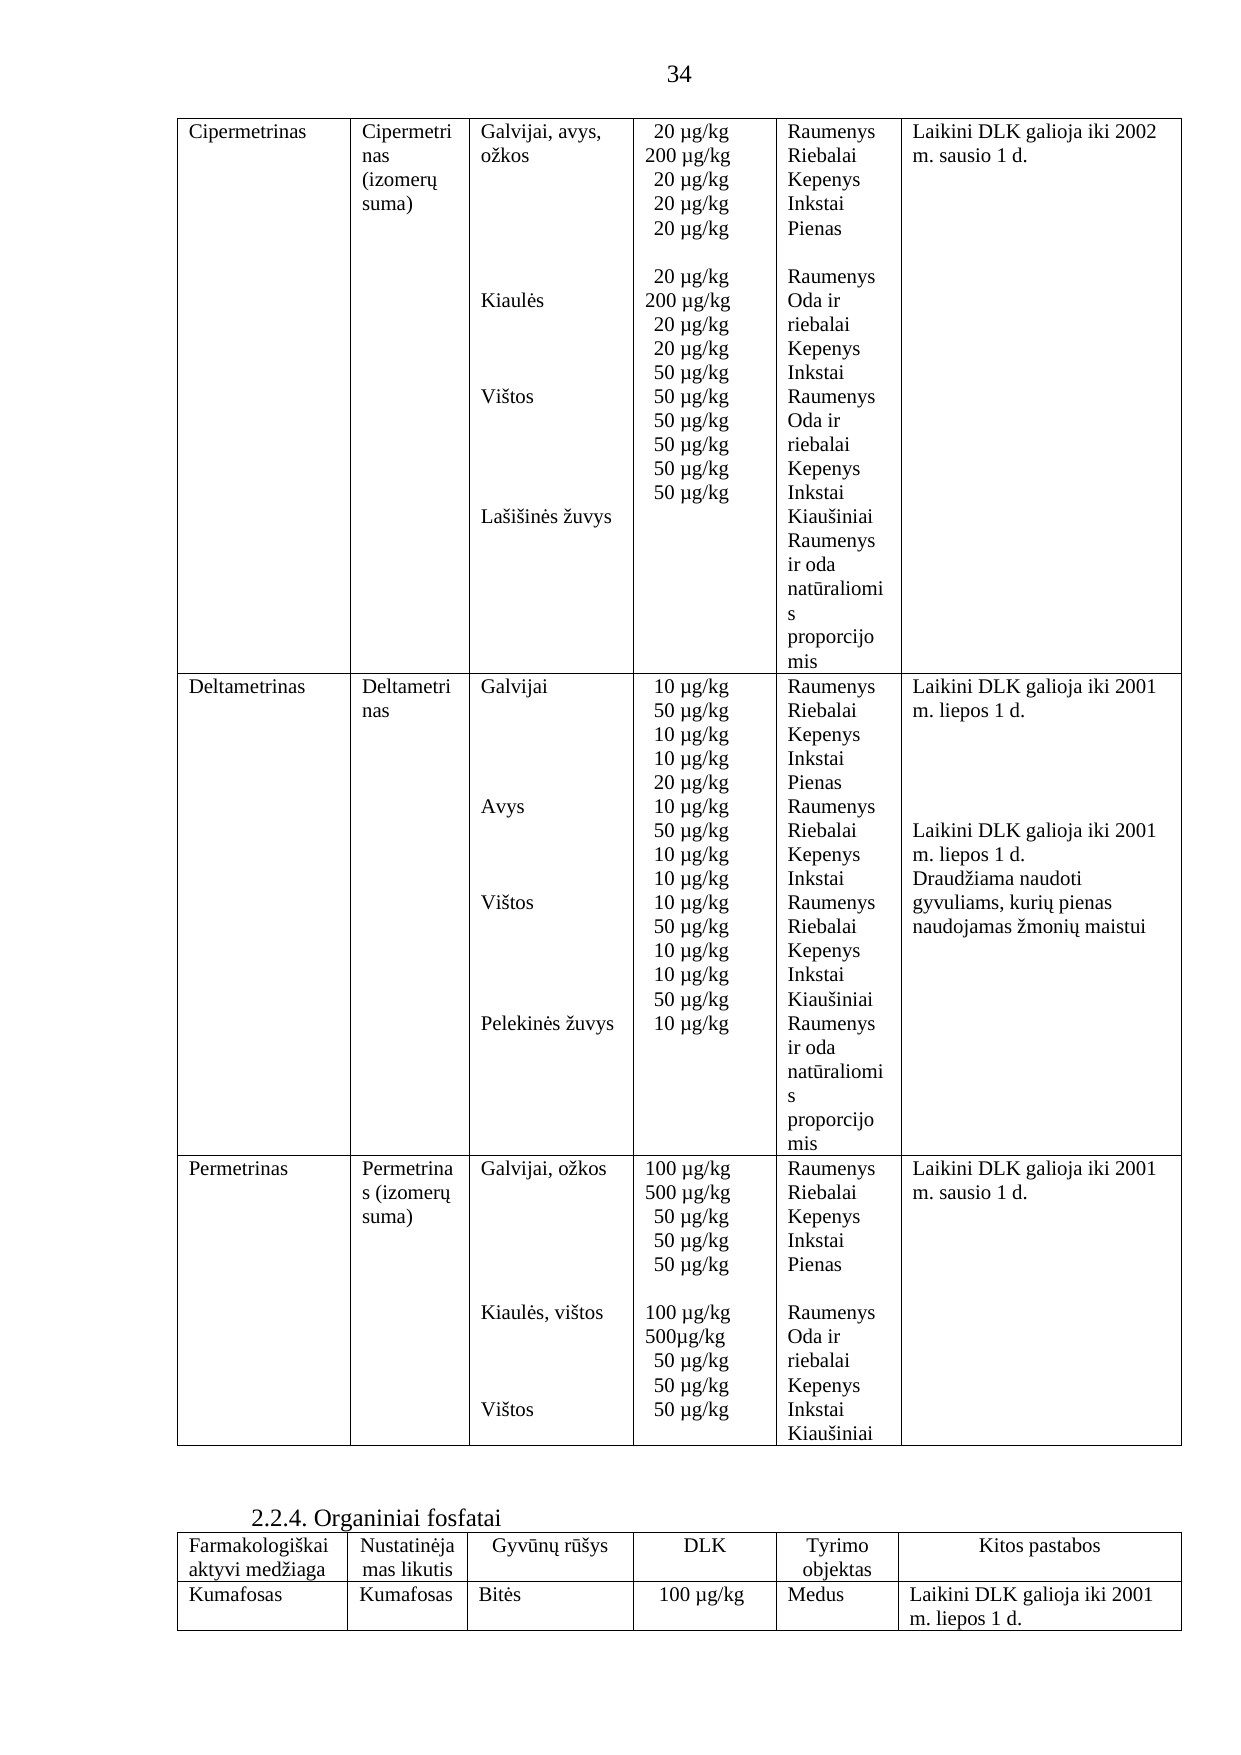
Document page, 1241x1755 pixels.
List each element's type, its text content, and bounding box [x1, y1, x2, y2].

table_cell Kumafosas [348, 1582, 467, 1630]
table_header Kitos pastabos [899, 1533, 1181, 1581]
text 2.2.4. Organiniai fosfatai [177, 1503, 1181, 1532]
table_cell Laikini DLK galioja iki 2001 m. liepos 1 d. [899, 1582, 1181, 1630]
table_cell Galvijai Avys Vištos Pelekinės žuvys [470, 674, 633, 1155]
table_cell 20 µg/kg 200 µg/kg 20 µg/kg 20 µg/kg 20 µg/kg 20 µg/kg 200 µg/kg 20 µg/kg 20 µg/kg 50 µg/kg 50 µg/kg 50 µg/kg 50 µg/kg 50 µg/kg 50 µg/kg [634, 119, 776, 673]
table_header DLK [634, 1533, 776, 1581]
table_cell Laikini DLK galioja iki 2001 m. liepos 1 d. Laikini DLK galioja iki 2001 m. liepos 1 d. Draudžiama naudoti gyvuliams, kurių pienas naudojamas žmonių maistui [902, 674, 1181, 1155]
table_cell Laikini DLK galioja iki 2001 m. sausio 1 d. [902, 1156, 1181, 1445]
table_cell Deltametrinas [178, 674, 350, 1155]
table_cell Kumafosas [178, 1582, 347, 1630]
table_cell Raumenys Riebalai Kepenys Inkstai Pienas Raumenys Oda ir riebalai Kepenys Inkstai Kiaušiniai [777, 1156, 901, 1445]
table_cell Laikini DLK galioja iki 2002 m. sausio 1 d. [902, 119, 1181, 673]
table_cell Permetrinas [178, 1156, 350, 1445]
table_cell 100 µg/kg [634, 1582, 776, 1630]
table_header Nustatinėjamas likutis [348, 1533, 467, 1581]
table_header Gyvūnų rūšys [468, 1533, 633, 1581]
table_cell 100 µg/kg 500 µg/kg 50 µg/kg 50 µg/kg 50 µg/kg 100 µg/kg 500µg/kg 50 µg/kg 50 µg/kg 50 µg/kg [634, 1156, 776, 1445]
table_cell Cipermetrinas (izomerų suma) [351, 119, 469, 673]
table_cell Permetrinas (izomerų suma) [351, 1156, 469, 1445]
table_cell Deltametrinas [351, 674, 469, 1155]
table_cell Raumenys Riebalai Kepenys Inkstai Pienas Raumenys Riebalai Kepenys Inkstai Raumenys Riebalai Kepenys Inkstai Kiaušiniai Raumenys ir oda natūraliomis proporcijomis [777, 674, 901, 1155]
table_cell 10 µg/kg 50 µg/kg 10 µg/kg 10 µg/kg 20 µg/kg 10 µg/kg 50 µg/kg 10 µg/kg 10 µg/kg 10 µg/kg 50 µg/kg 10 µg/kg 10 µg/kg 50 µg/kg 10 µg/kg [634, 674, 776, 1155]
table_cell Raumenys Riebalai Kepenys Inkstai Pienas Raumenys Oda ir riebalai Kepenys Inkstai Raumenys Oda ir riebalai Kepenys Inkstai Kiaušiniai Raumenys ir oda natūraliomis proporcijomis [777, 119, 901, 673]
table_header Farmakologiškai aktyvi medžiaga [178, 1533, 347, 1581]
table_cell Bitės [468, 1582, 633, 1630]
table_header Tyrimo objektas [777, 1533, 898, 1581]
table_cell Galvijai, ožkos Kiaulės, vištos Vištos [470, 1156, 633, 1445]
table_cell Cipermetrinas [178, 119, 350, 673]
table_cell Galvijai, avys, ožkos Kiaulės Vištos Lašišinės žuvys [470, 119, 633, 673]
table_cell Medus [777, 1582, 898, 1630]
